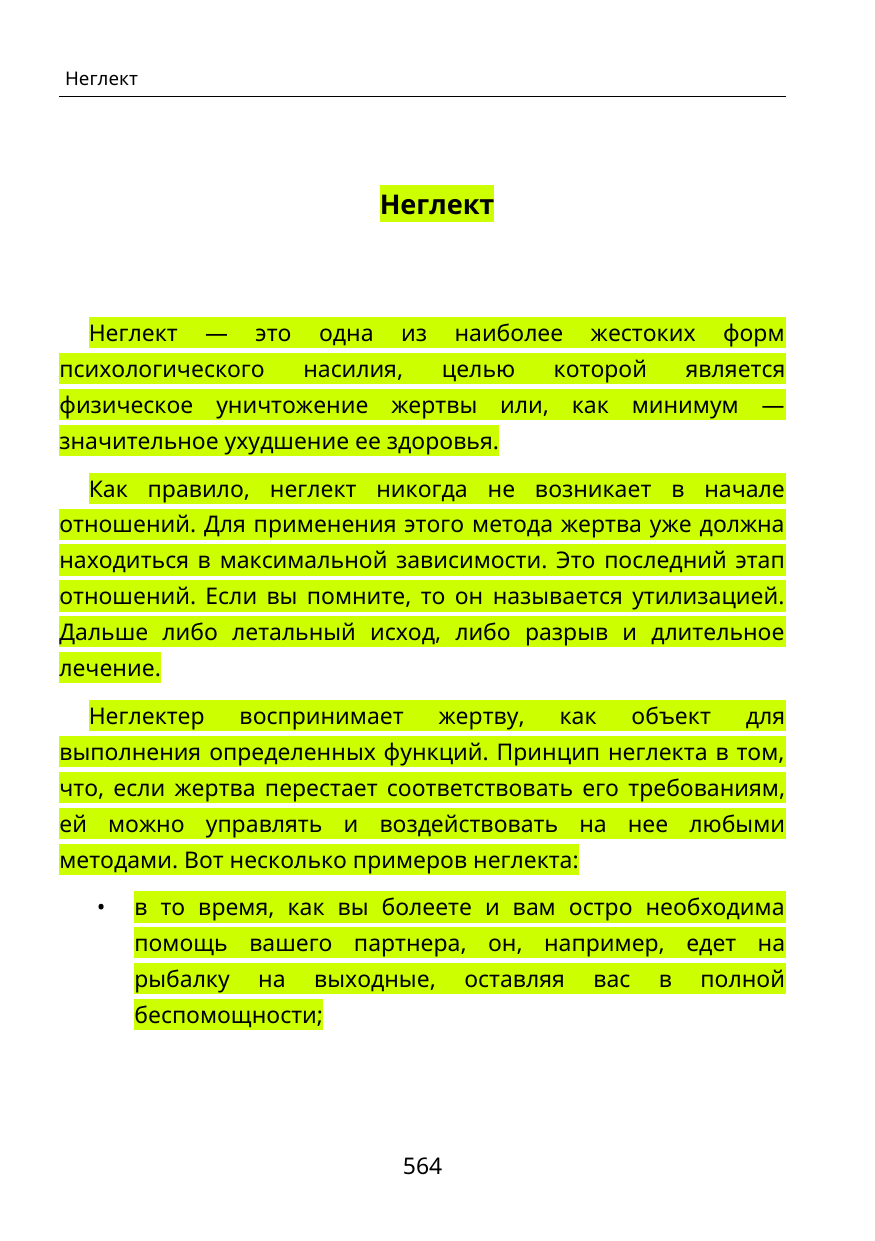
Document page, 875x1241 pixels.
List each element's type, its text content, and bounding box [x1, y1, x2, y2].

subtitle Неглект [59, 185, 786, 222]
text Как правило, неглект никогда не возникает в начале отношений. Для применения этого метода жертва уже должна находиться в максимальной зависимости. Это последний этап отношений. Если вы помните, то он называется утилизацией. Дальше либо летальный исход, либо разрыв и длительное лечение. [59, 472, 786, 683]
text Неглект — это одна из наиболее жестоких форм психологического насилия, целью которой является физическое уничтожение жертвы или, как минимум — значительное ухудшение ее здоровья. [59, 317, 786, 456]
list в то время, как вы болеете и вам остро необходима помощь вашего партнера, он, например, едет на рыбалку на выходные, оставляя вас в полной беспомощности; [97, 891, 786, 1030]
text Неглектер воспринимает жертву, как объект для выполнения определенных функций. Принцип неглекта в том, что, если жертва перестает соответствовать его требованиям, ей можно управлять и воздействовать на нее любыми методами. Вот несколько примеров неглекта: [59, 700, 786, 875]
